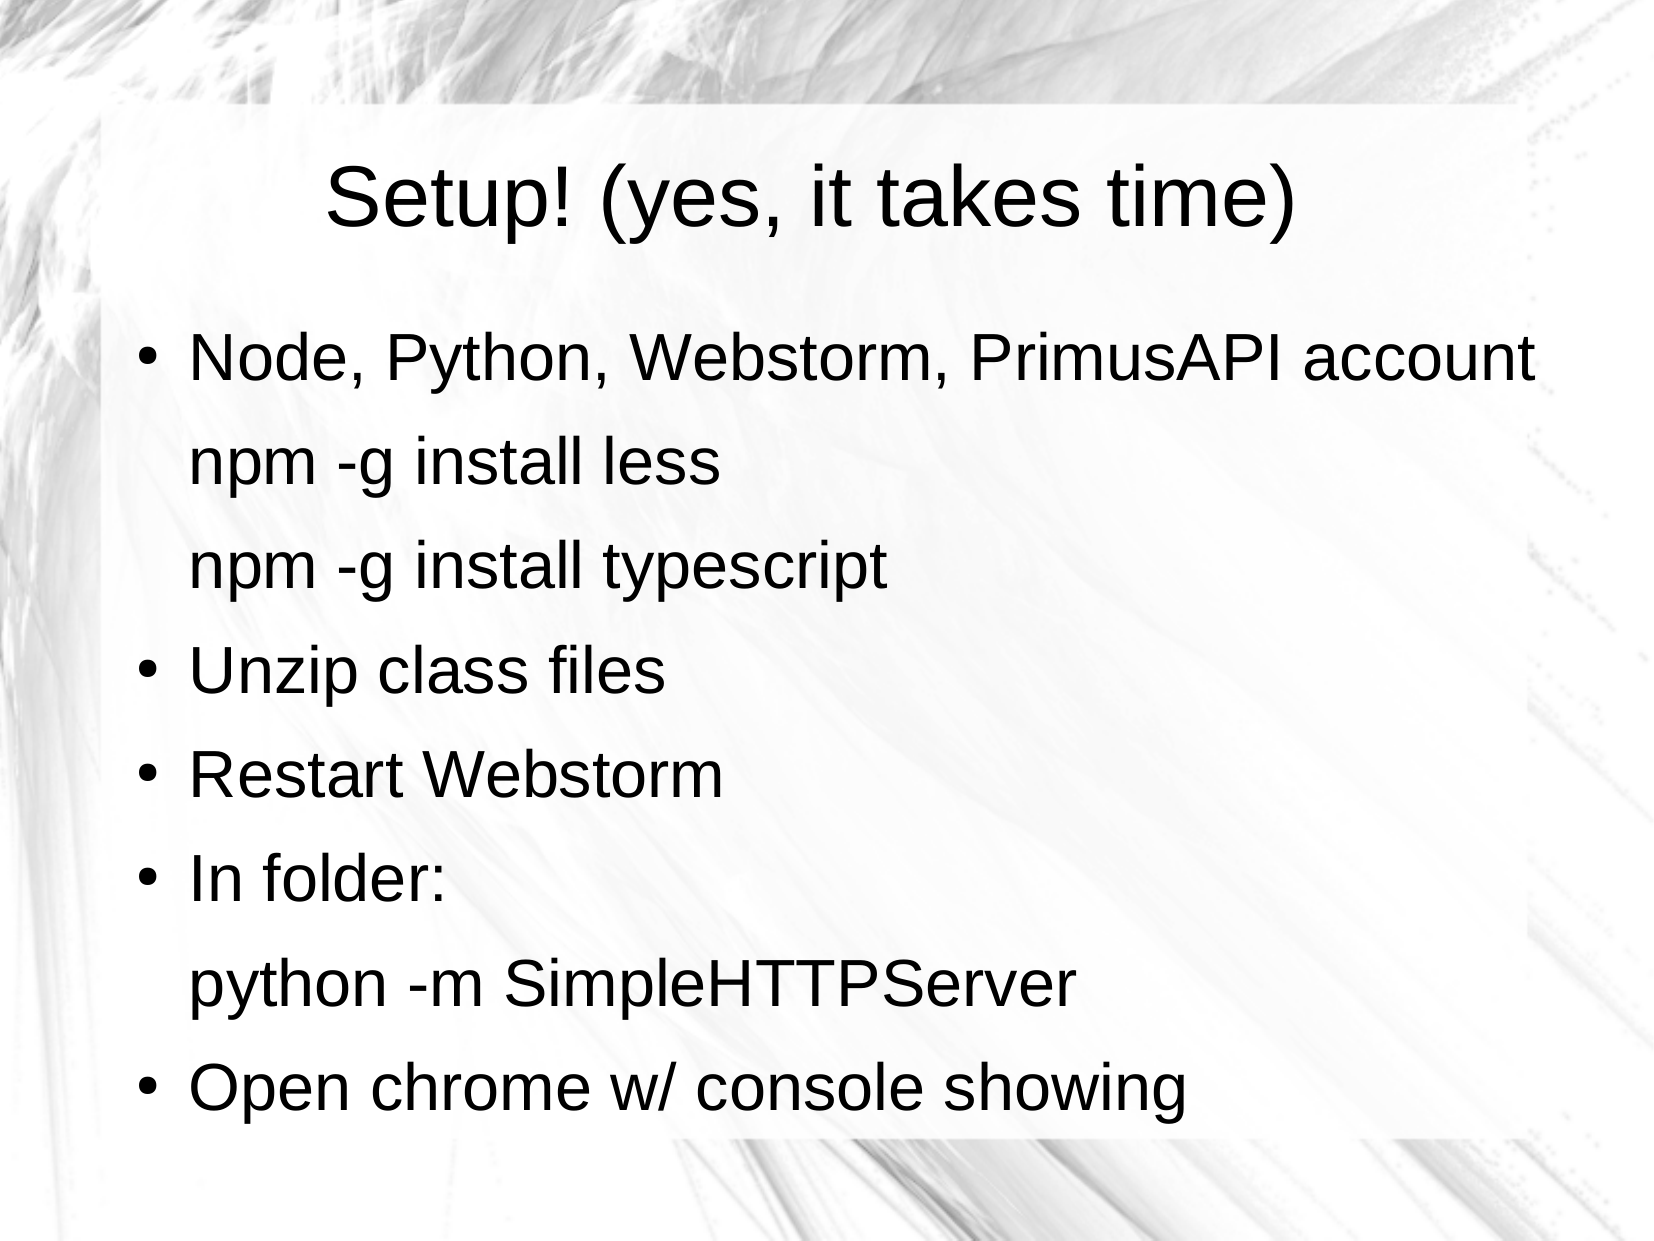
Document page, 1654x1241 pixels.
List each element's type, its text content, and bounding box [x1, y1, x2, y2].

title Setup! (yes, it takes time) [118, 112, 1506, 281]
list Node, Python, Webstorm, PrimusAPI account npm -g install less npm -g install typescript Unzip class files Restart Webstorm In folder: python -m SimpleHTTPServer Open chrome w/ console showing [118, 319, 1571, 1125]
picture [0, 0, 1654, 1241]
